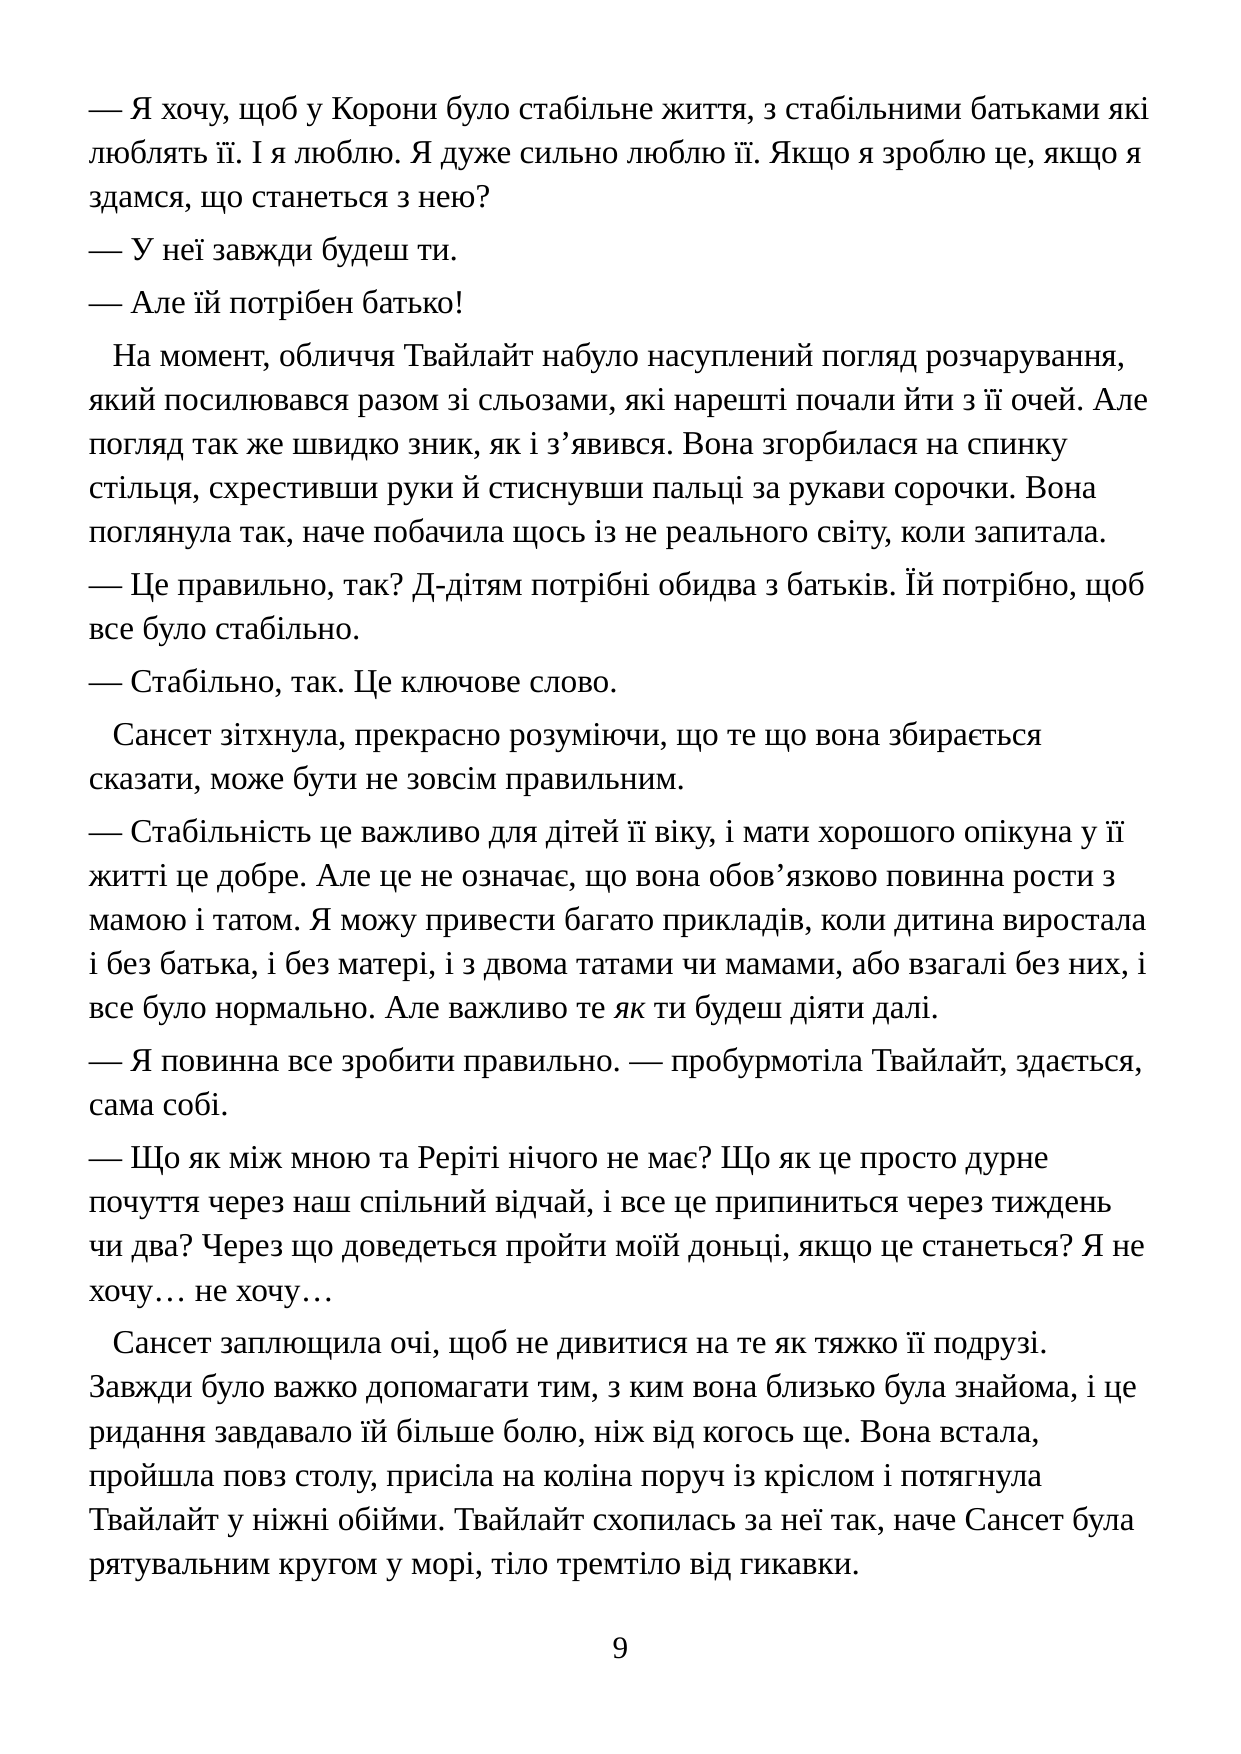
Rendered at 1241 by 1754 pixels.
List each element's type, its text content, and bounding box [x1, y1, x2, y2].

text Сансет заплющила очі, щоб не дивитися на те як тяжко її подрузі. Завжди було важко допомагати тим, з ким вона близько була знайома, і це ридання завдавало їй більше болю, ніж від когось ще. Вона встала, пройшла повз столу, присіла на коліна поруч із кріслом і потягнула Твайлайт у ніжні обійми. Твайлайт схопилась за неї так, наче Сансет була рятувальним кругом у морі, тіло тремтіло від гикавки. [88, 1323, 1152, 1581]
text — Стабільно, так. Це ключове слово. [88, 662, 1152, 700]
text — Що як між мною та Реріті нічого не має? Що як це просто дурне почуття через наш спільний відчай, і все це припиниться через тиждень чи два? Через що доведеться пройти моїй доньці, якщо це станеться? Я не хочу… не хочу… [88, 1138, 1152, 1308]
text — Це правильно, так? Д‐дітям потрібні обидва з батьків. Їй потрібно, щоб все було стабільно. [88, 564, 1152, 647]
text Сансет зітхнула, прекрасно розуміючи, що те що вона збирається сказати, може бути не зовсім правильним. [88, 714, 1152, 797]
text — Я хочу, щоб у Корони було стабільне життя, з стабільними батьками які люблять її. І я люблю. Я дуже сильно люблю її. Якщо я зроблю це, якщо я здамся, що станеться з нею? [88, 88, 1152, 215]
text На момент, обличчя Твайлайт набуло насуплений погляд розчарування, який посилювався разом зі сльозами, які нарешті почали йти з її очей. Але погляд так же швидко зник, як і з’явився. Вона згорбилася на спинку стільця, схрестивши руки й стиснувши пальці за рукави сорочки. Вона поглянула так, наче побачила щось із не реального світу, коли запитала. [88, 335, 1152, 550]
text — Але їй потрібен батько! [88, 282, 1152, 321]
text — Я повинна все зробити правильно. — пробурмотіла Твайлайт, здається, сама собі. [88, 1041, 1152, 1123]
text — Стабільність це важливо для дітей її віку, і мати хорошого опікуна у її житті це добре. Але це не означає, що вона обов’язково повинна рости з мамою і татом. Я можу привести багато прикладів, коли дитина виростала і без батька, і без матері, і з двома татами чи мамами, або взагалі без них, і все було нормально. Але важливо те як ти будеш діяти далі. [88, 811, 1152, 1026]
text — У неї завжди будеш ти. [88, 229, 1152, 268]
